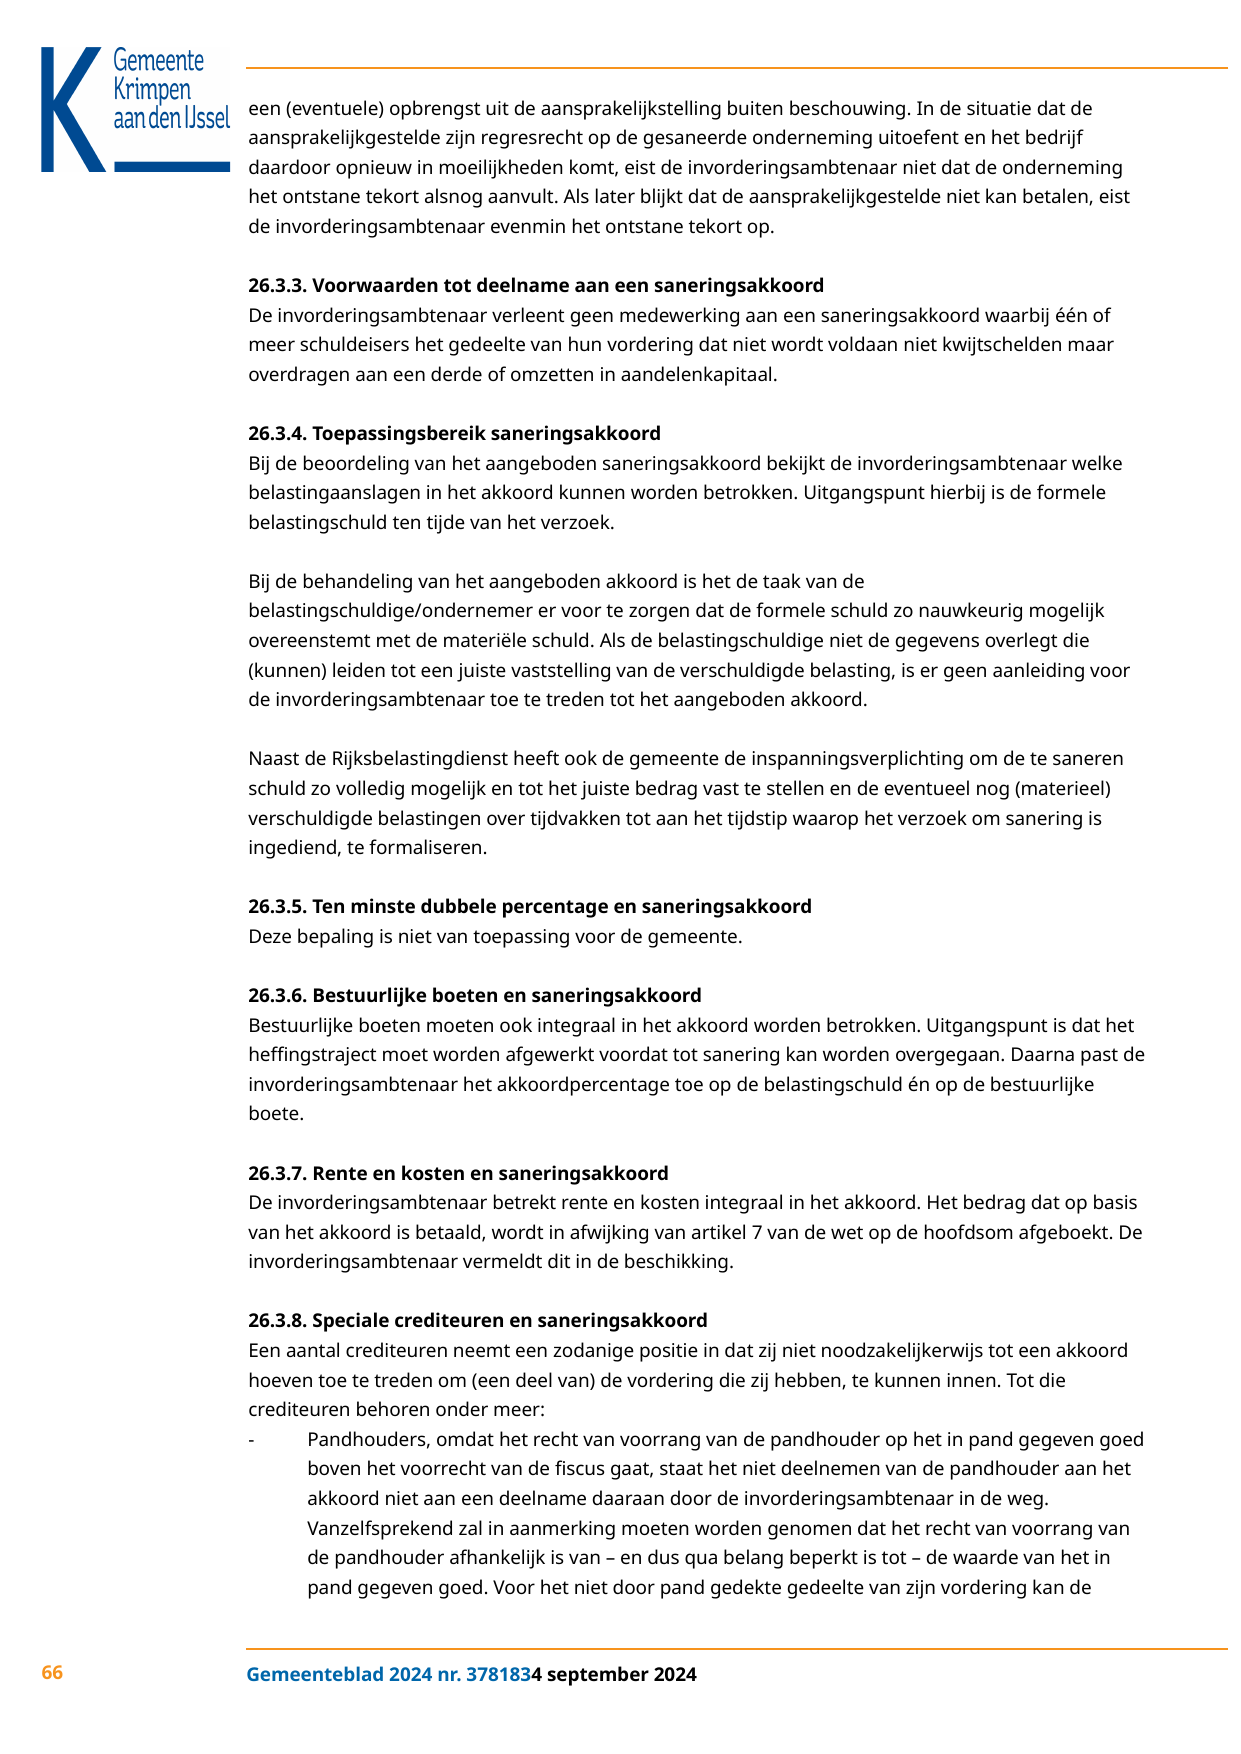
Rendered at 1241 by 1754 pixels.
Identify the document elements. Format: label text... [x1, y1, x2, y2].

text Een aantal crediteuren neemt een zodanige positie in dat zij niet noodzakelijkerwijs tot een akkoord hoeven toe te treden om (een deel van) de vordering die zij hebben, te kunnen innen. Tot die crediteuren behoren onder meer: [248, 1337, 1152, 1422]
text 26.3.7. Rente en kosten en saneringsakkoord [248, 1160, 1152, 1186]
picture [41, 47, 231, 172]
text Deze bepaling is niet van toepassing voor de gemeente. [248, 923, 1152, 949]
text Bij de behandeling van het aangeboden akkoord is het de taak van de belastingschuldige/ondernemer er voor te zorgen dat de formele schuld zo nauwkeurig mogelijk overeenstemt met de materiële schuld. Als de belastingschuldige niet de gegevens overlegt die (kunnen) leiden tot een juiste vaststelling van de verschuldigde belasting, is er geen aanleiding voor de invorderingsambtenaar toe te treden tot het aangeboden akkoord. [248, 568, 1152, 712]
text 26.3.4. Toepassingsbereik saneringsakkoord [248, 420, 1152, 446]
text Bij de beoordeling van het aangeboden saneringsakkoord bekijkt de invorderingsambtenaar welke belastingaanslagen in het akkoord kunnen worden betrokken. Uitgangspunt hierbij is de formele belastingschuld ten tijde van het verzoek. [248, 450, 1152, 535]
text 26.3.8. Speciale crediteuren en saneringsakkoord [248, 1308, 1152, 1333]
text 26.3.5. Ten minste dubbele percentage en saneringsakkoord [248, 893, 1152, 919]
text Bestuurlijke boeten moeten ook integraal in het akkoord worden betrokken. Uitgangspunt is dat het heffingstraject moet worden afgewerkt voordat tot sanering kan worden overgegaan. Daarna past de invorderingsambtenaar het akkoordpercentage toe op de belastingschuld én op de bestuurlijke boete. [248, 1012, 1152, 1126]
text Naast de Rijksbelastingdienst heeft ook de gemeente de inspanningsverplichting om de te saneren schuld zo volledig mogelijk en tot het juiste bedrag vast te stellen en de eventueel nog (materieel) verschuldigde belastingen over tijdvakken tot aan het tijdstip waarop het verzoek om sanering is ingediend, te formaliseren. [248, 746, 1152, 860]
text De invorderingsambtenaar betrekt rente en kosten integraal in het akkoord. Het bedrag dat op basis van het akkoord is betaald, wordt in afwijking van artikel 7 van de wet op de hoofdsom afgeboekt. De invorderingsambtenaar vermeldt dit in de beschikking. [248, 1189, 1152, 1274]
text De invorderingsambtenaar verleent geen medewerking aan een saneringsakkoord waarbij één of meer schuldeisers het gedeelte van hun vordering dat niet wordt voldaan niet kwijtschelden maar overdragen aan een derde of omzetten in aandelenkapitaal. [248, 302, 1152, 387]
text een (eventuele) opbrengst uit de aansprakelijkstelling buiten beschouwing. In de situatie dat de aansprakelijkgestelde zijn regresrecht op de gesaneerde onderneming uitoefent en het bedrijf daardoor opnieuw in moeilijkheden komt, eist de invorderingsambtenaar niet dat de onderneming het ontstane tekort alsnog aanvult. Als later blijkt dat de aansprakelijkgestelde niet kan betalen, eist de invorderingsambtenaar evenmin het ontstane tekort op. [248, 95, 1152, 239]
text 26.3.3. Voorwaarden tot deelname aan een saneringsakkoord [248, 272, 1152, 298]
list Pandhouders, omdat het recht van voorrang van de pandhouder op het in pand gegeven goed boven het voorrecht van de fiscus gaat, staat het niet deelnemen van de pandhouder aan het akkoord niet aan een deelname daaraan door de invorderingsambtenaar in de weg. Vanzelfsprekend zal in aanmerking moeten worden genomen dat het recht van voorrang van de pandhouder afhankelijk is van – en dus qua belang beperkt is tot – de waarde van het in pand gegeven goed. Voor het niet door pand gedekte gedeelte van zijn vordering kan de [248, 1426, 1152, 1600]
text 26.3.6. Bestuurlijke boeten en saneringsakkoord [248, 982, 1152, 1008]
